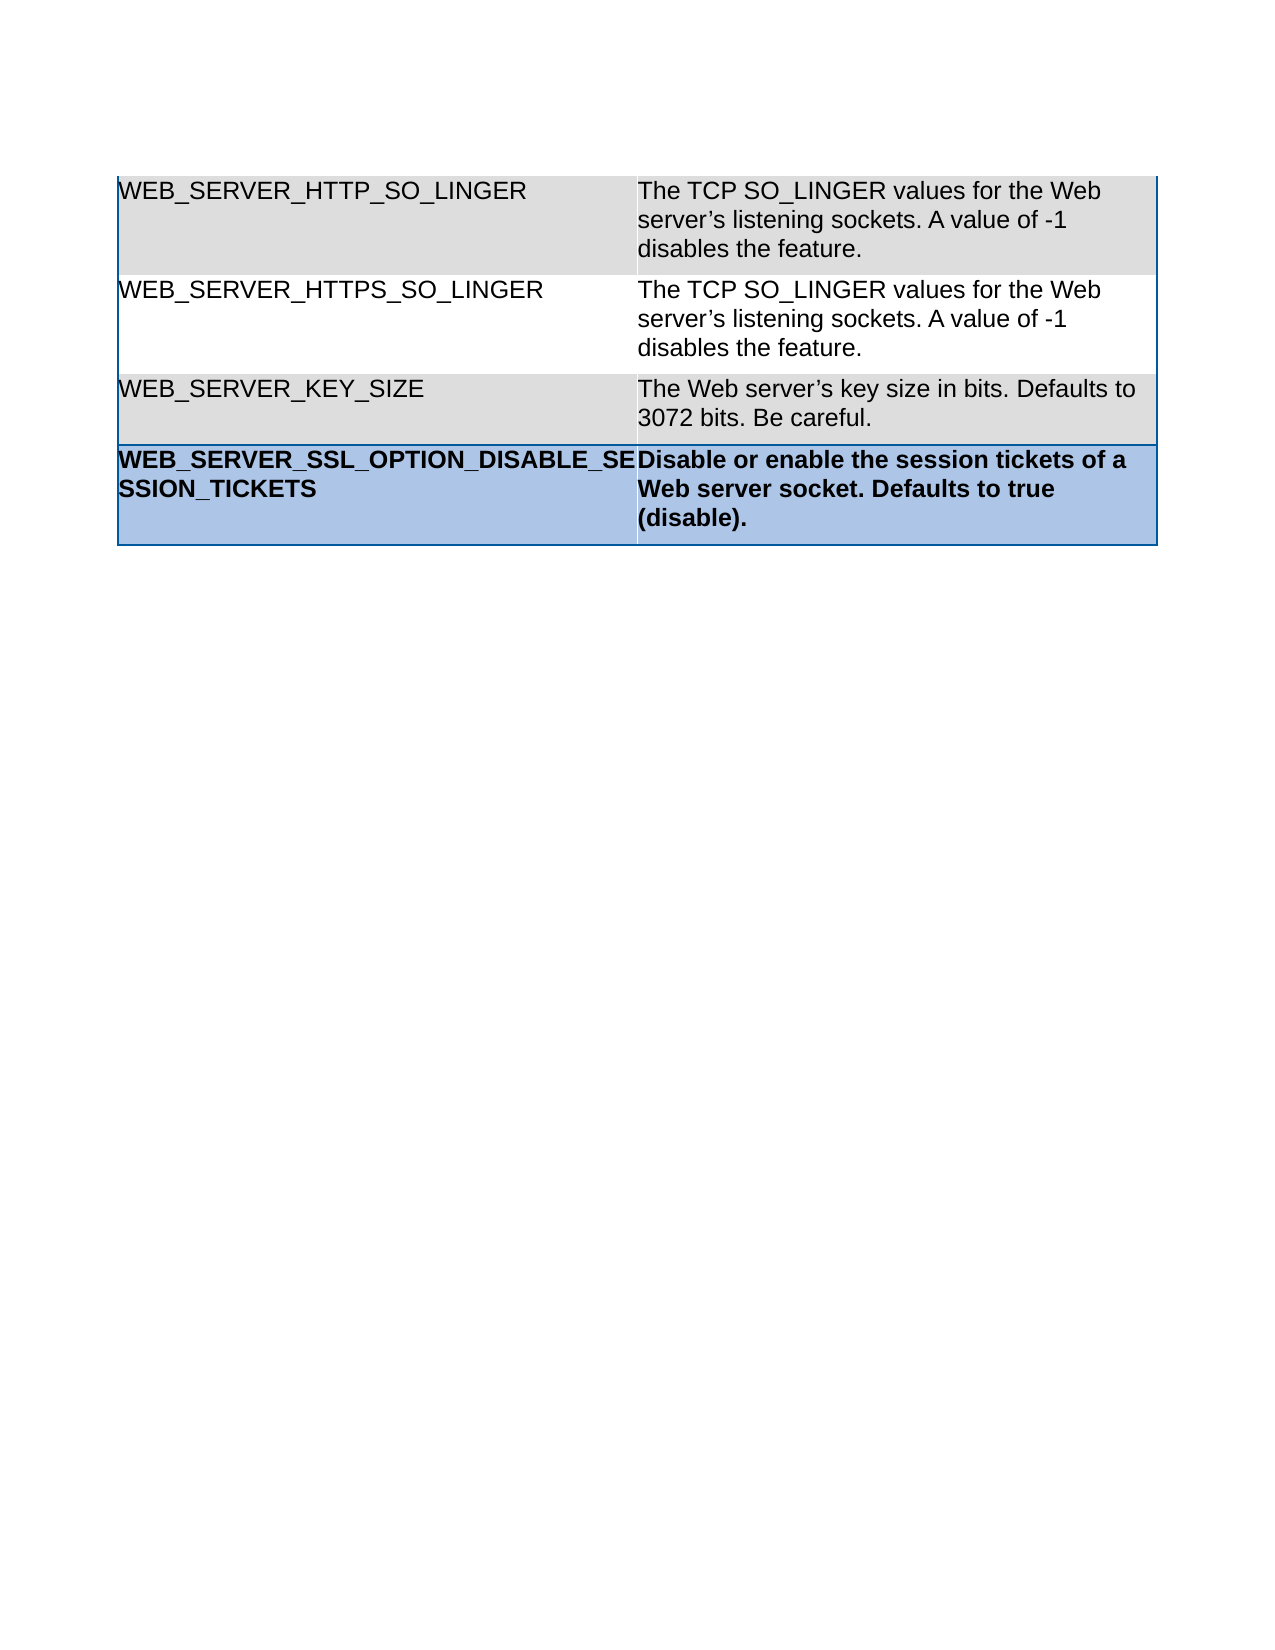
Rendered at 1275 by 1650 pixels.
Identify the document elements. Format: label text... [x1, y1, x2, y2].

table_cell The TCP SO_LINGER values for the Web server’s listening sockets. A value of -1 disables the feature. [638, 275, 1156, 374]
table_cell WEB_SERVER_HTTP_SO_LINGER [119, 176, 637, 275]
table_cell The TCP SO_LINGER values for the Web server’s listening sockets. A value of -1 disables the feature. [638, 176, 1156, 275]
table_cell Disable or enable the session tickets of a Web server socket. Defaults to true (disable). [638, 446, 1156, 544]
table_cell WEB_SERVER_HTTPS_SO_LINGER [119, 275, 637, 374]
table_cell The Web server’s key size in bits. Defaults to 3072 bits. Be careful. [638, 374, 1156, 444]
table_cell WEB_SERVER_SSL_OPTION_DISABLE_SESSION_TICKETS [119, 446, 637, 544]
table_cell WEB_SERVER_KEY_SIZE [119, 374, 637, 444]
